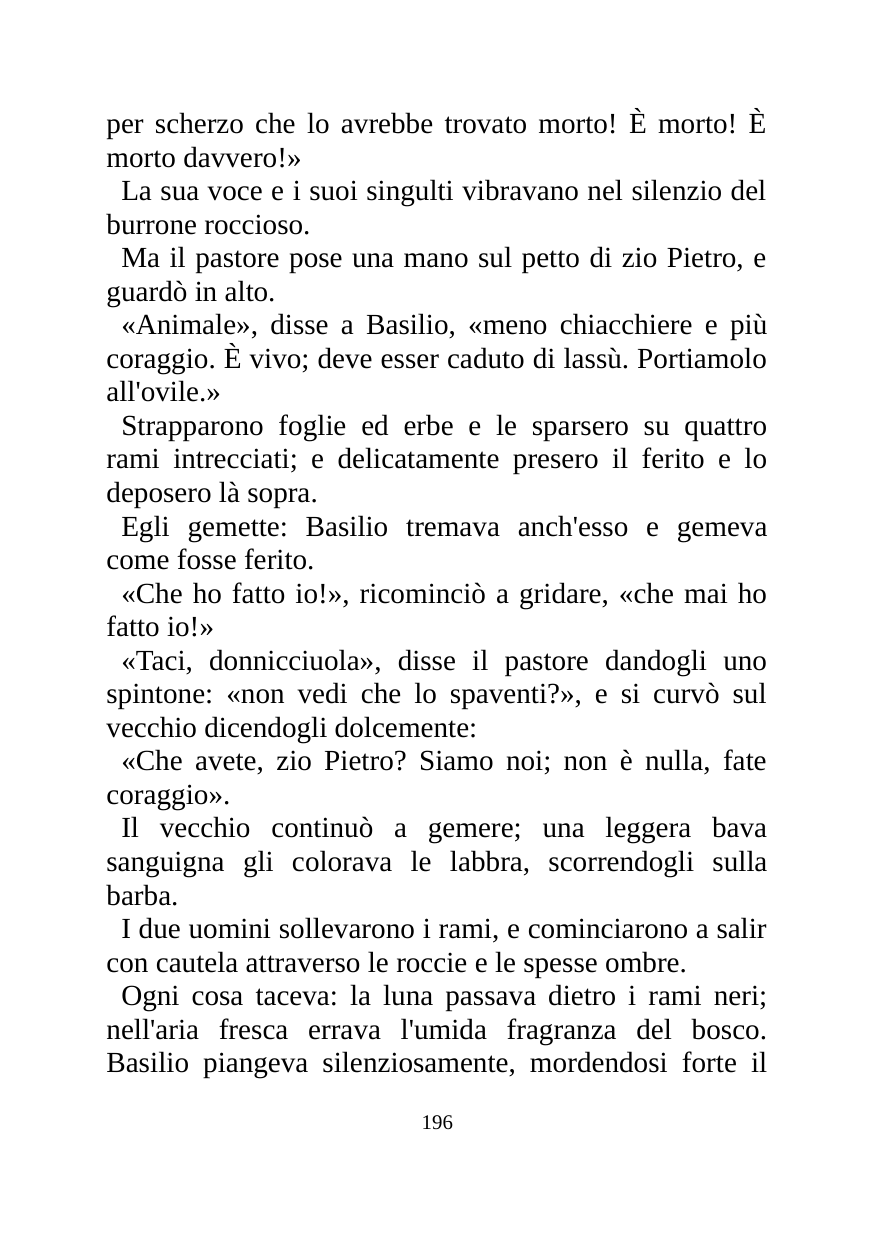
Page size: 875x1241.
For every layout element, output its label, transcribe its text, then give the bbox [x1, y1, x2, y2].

text Ma il pastore pose una mano sul petto di zio Pietro, e guardò in alto. [106, 240, 768, 307]
text Egli gemette: Basilio tremava anch'esso e gemeva come fosse ferito. [106, 509, 768, 576]
text «Che avete, zio Pietro? Siamo noi; non è nulla, fate coraggio». [106, 743, 768, 811]
text «Taci, donnicciuola», disse il pastore dandogli uno spintone: «non vedi che lo spaventi?», e si curvò sul vecchio dicendogli dolcemente: [106, 643, 768, 743]
text Strapparono foglie ed erbe e le sparsero su quattro rami intrecciati; e delicatamente presero il ferito e lo deposero là sopra. [106, 408, 768, 509]
text per scherzo che lo avrebbe trovato morto! È morto! È morto davvero!» [106, 106, 768, 173]
text Il vecchio continuò a gemere; una leggera bava sanguigna gli colorava le labbra, scorrendogli sulla barba. [106, 811, 768, 911]
text «Che ho fatto io!», ricominciò a gridare, «che mai ho fatto io!» [106, 576, 768, 643]
text «Animale», disse a Basilio, «meno chiacchiere e più coraggio. È vivo; deve esser caduto di lassù. Portiamolo all'ovile.» [106, 307, 768, 408]
text La sua voce e i suoi singulti vibravano nel silenzio del burrone roccioso. [106, 173, 768, 240]
text I due uomini sollevarono i rami, e cominciarono a salir con cautela attraverso le roccie e le spesse ombre. [106, 911, 768, 978]
text Ogni cosa taceva: la luna passava dietro i rami neri; nell'aria fresca errava l'umida fragranza del bosco. Basilio piangeva silenziosamente, mordendosi forte il [106, 978, 768, 1079]
